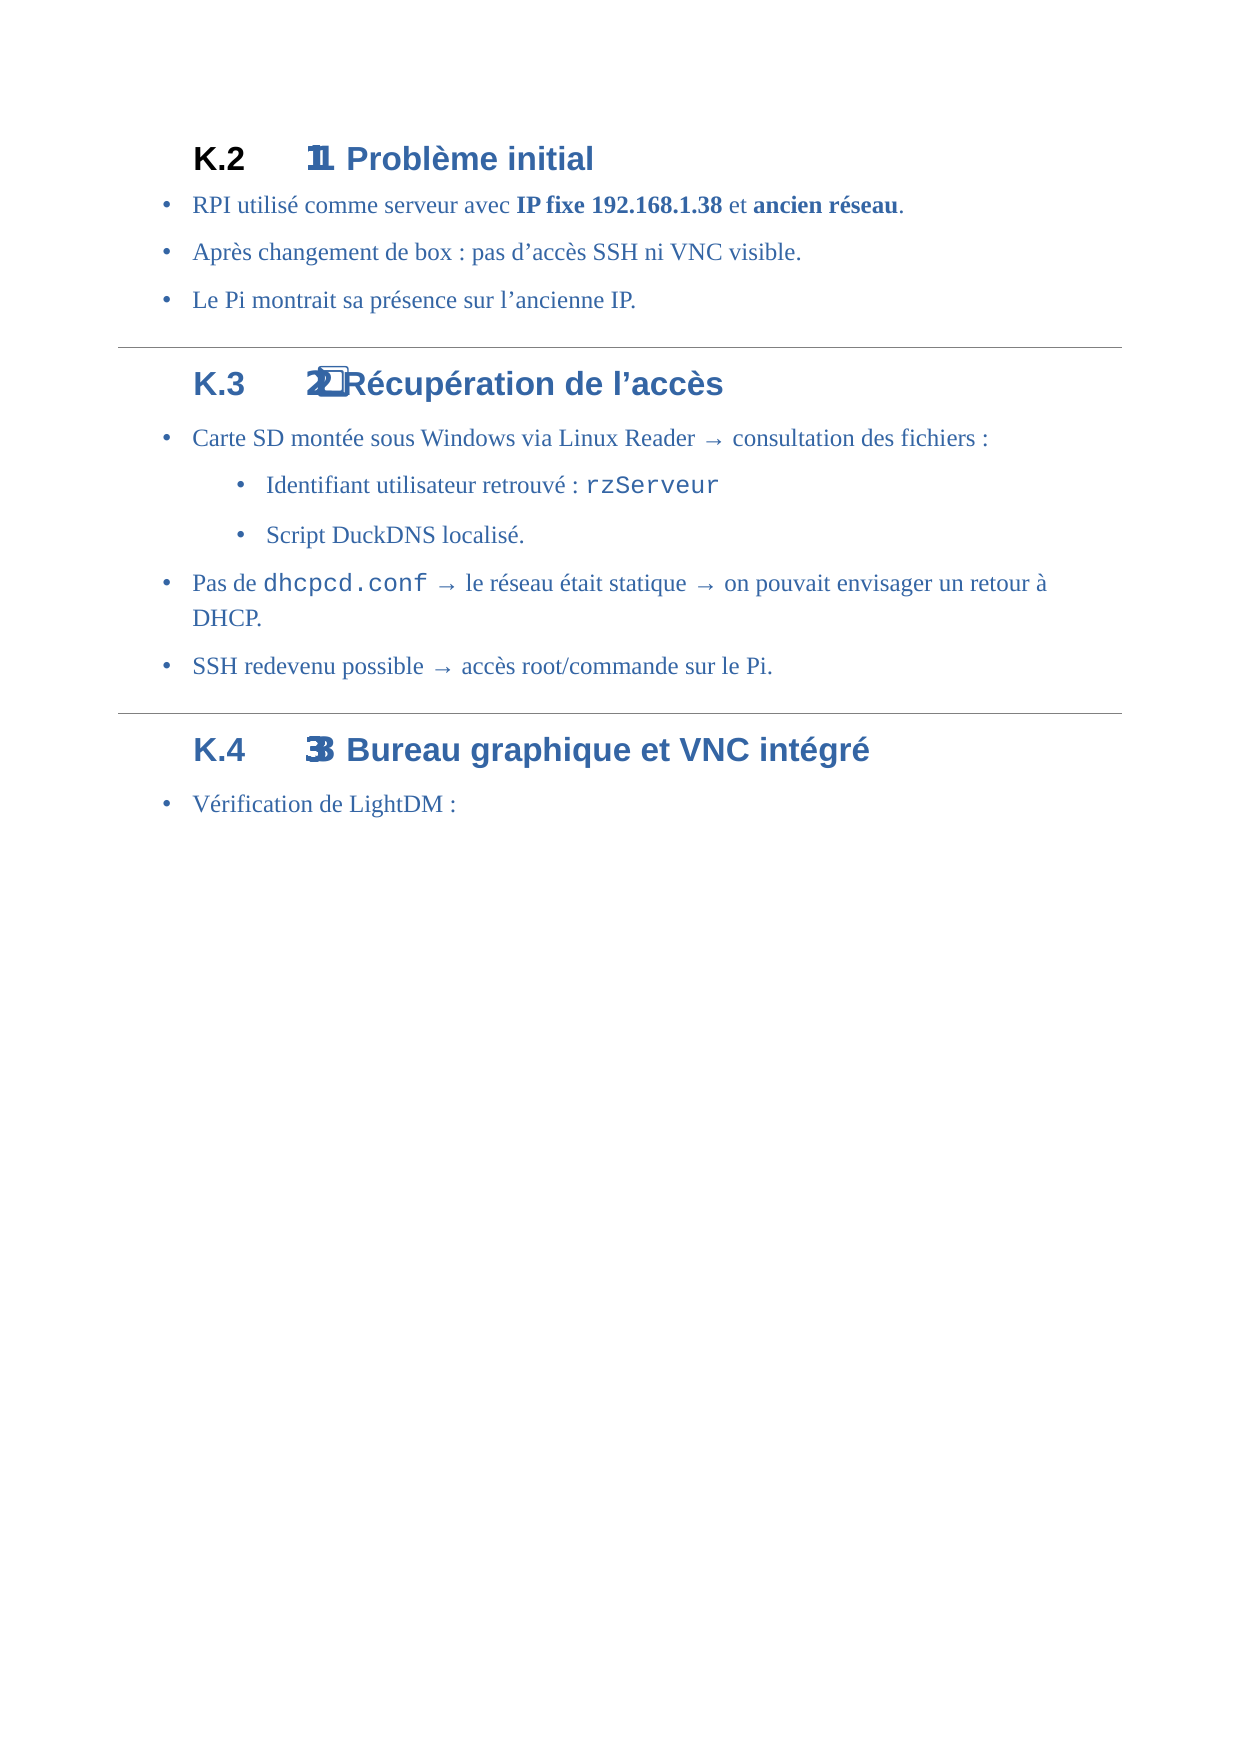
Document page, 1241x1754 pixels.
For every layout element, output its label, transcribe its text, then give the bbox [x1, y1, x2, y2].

subtitle 🔹 3️⃣ Bureau graphique et VNC intégré [193, 730, 1122, 768]
subtitle 🔹 1️⃣ Problème initial [193, 139, 1122, 177]
list Après changement de box : pas d’accès SSH ni VNC visible. [162, 237, 1122, 266]
list Carte SD montée sous Windows via Linux Reader → consultation des fichiers : [162, 423, 1122, 452]
list SSH redevenu possible → accès root/commande sur le Pi. [162, 651, 1122, 679]
list Script DuckDNS localisé. [236, 521, 1122, 549]
subtitle 🔹 2️⃣ Récupération de l’accès [193, 364, 1122, 403]
list RPI utilisé comme serveur avec IP fixe 192.168.1.38 et ancien réseau. [162, 190, 1122, 219]
list Vérification de LightDM : [162, 789, 1122, 817]
list Le Pi montrait sa présence sur l’ancienne IP. [162, 285, 1122, 314]
list Pas de dhcpcd.conf → le réseau était statique → on pouvait envisager un retour à DHCP. [162, 568, 1122, 632]
list Identifiant utilisateur retrouvé : rzServeur [236, 471, 1122, 501]
